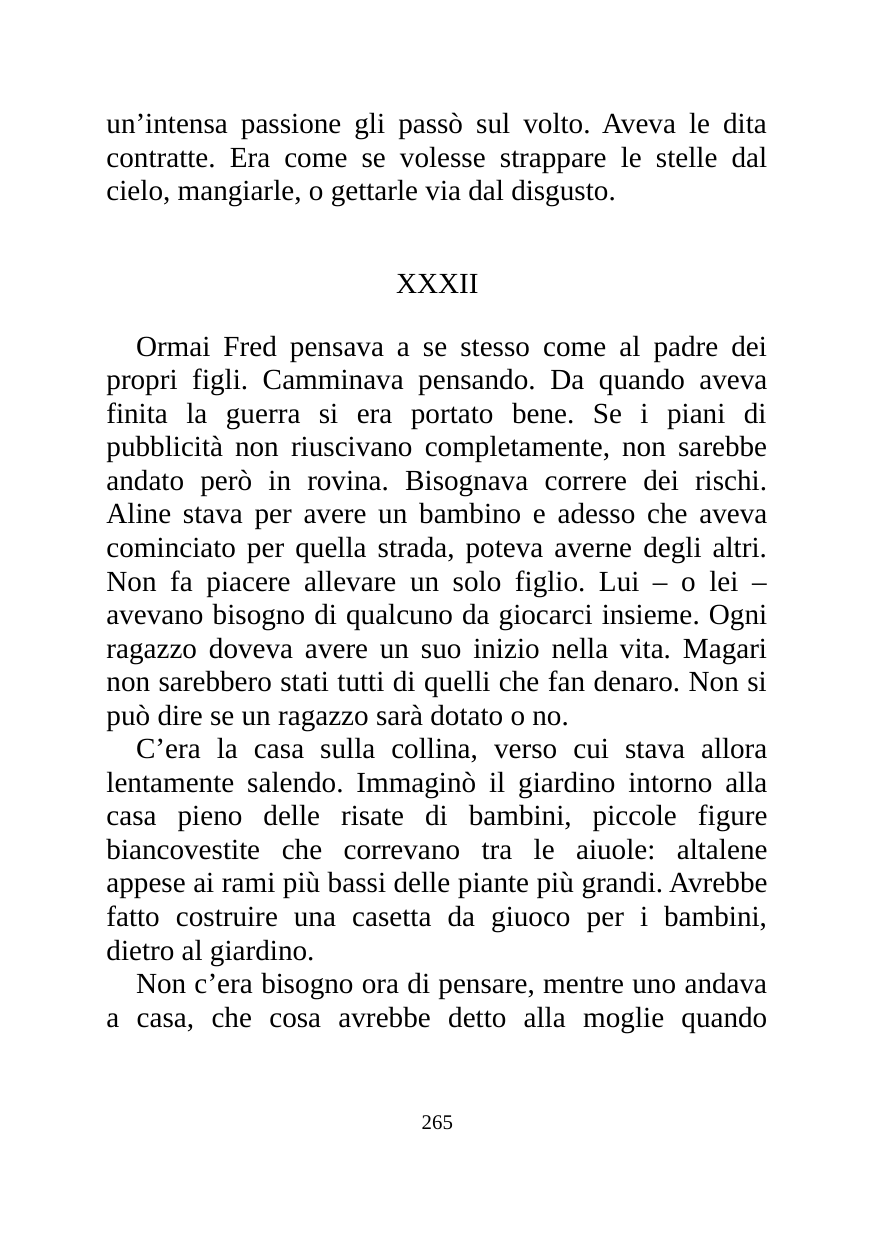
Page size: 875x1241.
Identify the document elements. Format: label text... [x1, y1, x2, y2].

text C’era la casa sulla collina, verso cui stava allora lentamente salendo. Immaginò il giardino intorno alla casa pieno delle risate di bambini, piccole figure biancovestite che correvano tra le aiuole: altalene appese ai rami più bassi delle piante più grandi. Avrebbe fatto costruire una casetta da giuoco per i bambini, dietro al giardino. [106, 731, 768, 966]
text un’intensa passione gli passò sul volto. Aveva le dita contratte. Era come se volesse strappare le stelle dal cielo, mangiarle, o gettarle via dal disgusto. [106, 106, 768, 207]
text Non c’era bisogno ora di pensare, mentre uno andava a casa, che cosa avrebbe detto alla moglie quando [106, 966, 768, 1033]
subtitle XXXII [106, 266, 768, 299]
text Ormai Fred pensava a se stesso come al padre dei propri figli. Camminava pensando. Da quando aveva finita la guerra si era portato bene. Se i piani di pubblicità non riuscivano completamente, non sarebbe andato però in rovina. Bisognava correre dei rischi. Aline stava per avere un bambino e adesso che aveva cominciato per quella strada, poteva averne degli altri. Non fa piacere allevare un solo figlio. Lui – o lei – avevano bisogno di qualcuno da giocarci insieme. Ogni ragazzo doveva avere un suo inizio nella vita. Magari non sarebbero stati tutti di quelli che fan denaro. Non si può dire se un ragazzo sarà dotato o no. [106, 329, 768, 731]
